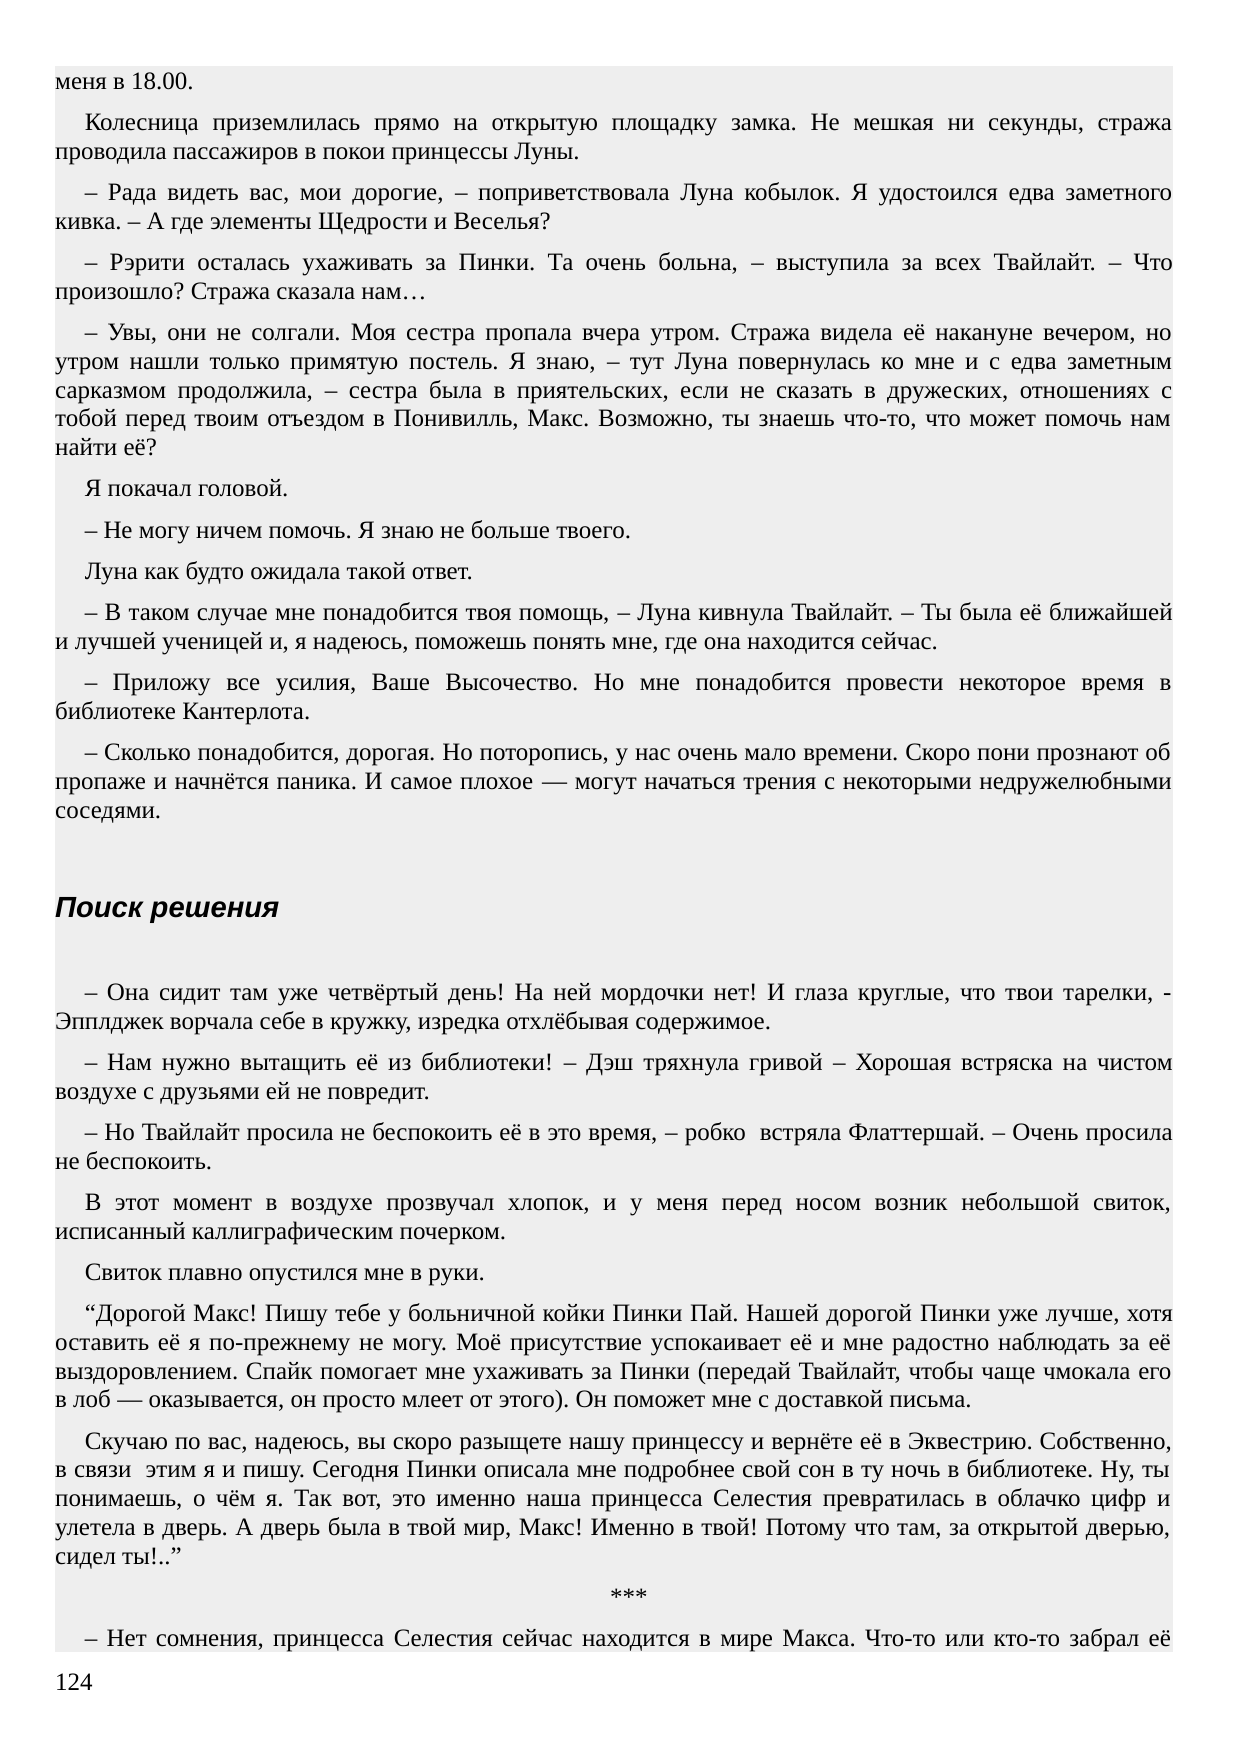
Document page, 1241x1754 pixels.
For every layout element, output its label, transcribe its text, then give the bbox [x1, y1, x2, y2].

text Скучаю по вас, надеюсь, вы скоро разыщете нашу принцессу и вернёте её в Эквестрию. Собственно, в связи этим я и пишу. Сегодня Пинки описала мне подробнее свой сон в ту ночь в библиотеке. Ну, ты понимаешь, о чём я. Так вот, это именно наша принцесса Селестия превратилась в облачко цифр и улетела в дверь. А дверь была в твой мир, Макс! Именно в твой! Потому что там, за открытой дверью, сидел ты!..” [55, 1426, 1173, 1569]
text Свиток плавно опустился мне в руки. [55, 1257, 1173, 1286]
text – Но Твайлайт просила не беспокоить её в это время, – робко встряла Флаттершай. – Очень просила не беспокоить. [55, 1117, 1173, 1174]
text Луна как будто ожидала такой ответ. [55, 556, 1173, 585]
text меня в 18.00. [55, 66, 1173, 95]
text – Увы, они не солгали. Моя сестра пропала вчера утром. Стража видела её накануне вечером, но утром нашли только примятую постель. Я знаю, – тут Луна повернулась ко мне и с едва заметным сарказмом продолжила, – сестра была в приятельских, если не сказать в дружеских, отношениях с тобой перед твоим отъездом в Понивилль, Макс. Возможно, ты знаешь что-то, что может помочь нам найти её? [55, 317, 1173, 461]
text – Она сидит там уже четвёртый день! На ней мордочки нет! И глаза круглые, что твои тарелки, - Эпплджек ворчала себе в кружку, изредка отхлёбывая содержимое. [55, 977, 1173, 1034]
text – Сколько понадобится, дорогая. Но поторопись, у нас очень мало времени. Скоро пони прознают об пропаже и начнётся паника. И самое плохое — могут начаться трения с некоторыми недружелюбными соседями. [55, 737, 1173, 823]
text – Рада видеть вас, мои дорогие, – поприветствовала Луна кобылок. Я удостоился едва заметного кивка. – А где элементы Щедрости и Веселья? [55, 177, 1173, 235]
text Я покачал головой. [55, 473, 1173, 502]
text – Не могу ничем помочь. Я знаю не больше твоего. [55, 515, 1173, 543]
text *** [55, 1582, 1173, 1611]
text – Рэрити осталась ухаживать за Пинки. Та очень больна, – выступила за всех Твайлайт. – Что произошло? Стража сказала нам… [55, 247, 1173, 305]
text Колесница приземлилась прямо на открытую площадку замка. Не мешкая ни секунды, стража проводила пассажиров в покои принцессы Луны. [55, 107, 1173, 165]
subtitle Поиск решения [55, 890, 1173, 923]
text – В таком случае мне понадобится твоя помощь, – Луна кивнула Твайлайт. – Ты была её ближайшей и лучшей ученицей и, я надеюсь, поможешь понять мне, где она находится сейчас. [55, 597, 1173, 655]
text В этот момент в воздухе прозвучал хлопок, и у меня перед носом возник небольшой свиток, исписанный каллиграфическим почерком. [55, 1187, 1173, 1244]
text – Приложу все усилия, Ваше Высочество. Но мне понадобится провести некоторое время в библиотеке Кантерлота. [55, 667, 1173, 725]
text “Дорогой Макс! Пишу тебе у больничной койки Пинки Пай. Нашей дорогой Пинки уже лучше, хотя оставить её я по-прежнему не могу. Моё присутствие успокаивает её и мне радостно наблюдать за её выздоровлением. Спайк помогает мне ухаживать за Пинки (передай Твайлайт, чтобы чаще чмокала его в лоб — оказывается, он просто млеет от этого). Он поможет мне с доставкой письма. [55, 1298, 1173, 1413]
text – Нет сомнения, принцесса Селестия сейчас находится в мире Макса. Что-то или кто-то забрал её [55, 1623, 1173, 1652]
text – Нам нужно вытащить её из библиотеки! – Дэш тряхнула гривой – Хорошая встряска на чистом воздухе с друзьями ей не повредит. [55, 1047, 1173, 1104]
